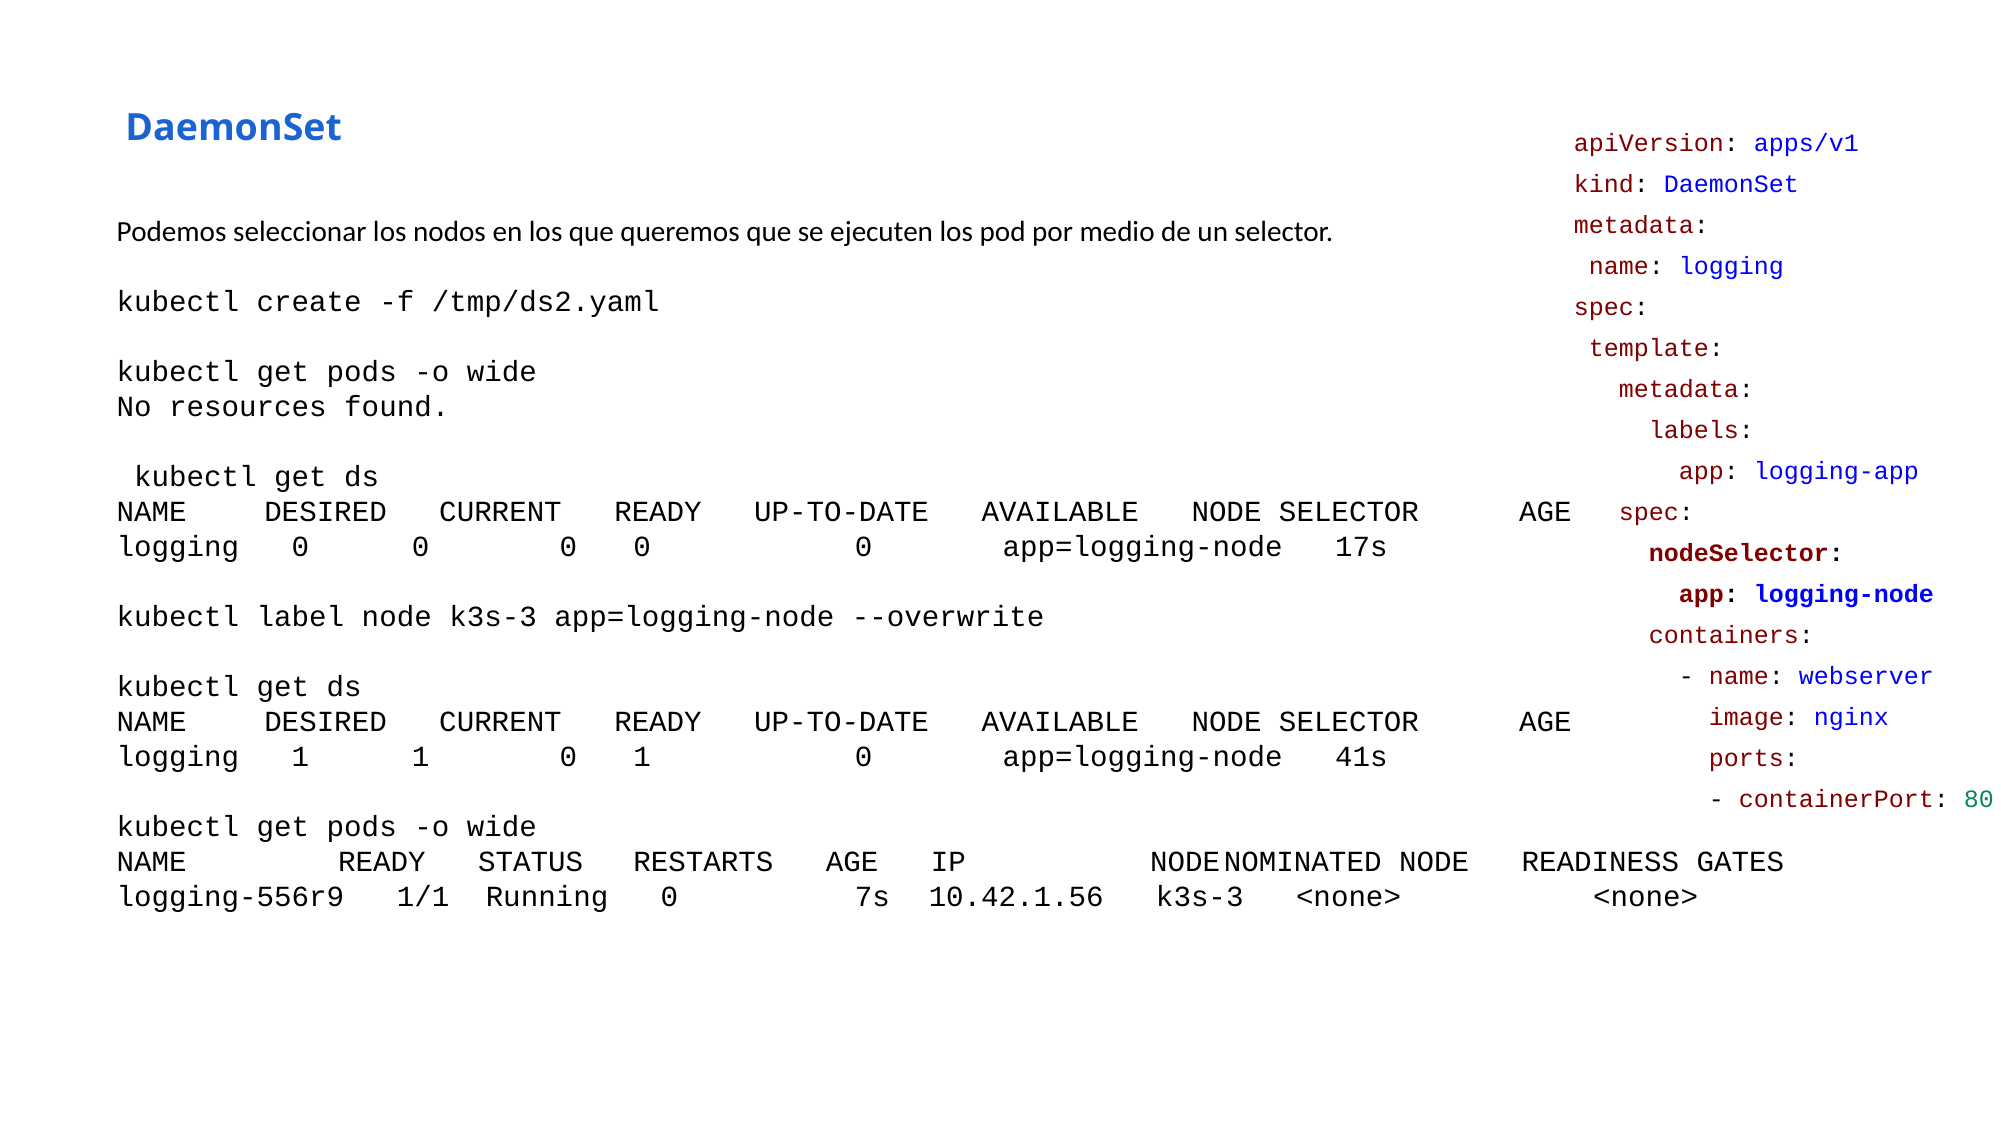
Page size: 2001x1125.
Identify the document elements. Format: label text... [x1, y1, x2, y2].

text_box DaemonSet [125, 100, 343, 152]
text_box apiVersion: apps/v1 kind: DaemonSet metadata: name: logging spec: template: metadata: labels: app: logging-app spec: nodeSelector: app: logging-node containers: - name: webserver image: nginx ports: - containerPort: 80 [1558, 100, 2000, 776]
text_box Podemos seleccionar los nodos en los que queremos que se ejecuten los pod por medio de un selector. kubectl create -f /tmp/ds2.yaml kubectl get pods -o wide No resources found. kubectl get ds NAME DESIRED CURRENT READY UP-TO-DATE AVAILABLE NODE SELECTOR AGE logging 0 0 0 0 0 app=logging-node 17s kubectl label node k3s-3 app=logging-node --overwrite kubectl get ds NAME DESIRED CURRENT READY UP-TO-DATE AVAILABLE NODE SELECTOR AGE logging 1 1 0 1 0 app=logging-node 41s kubectl get pods -o wide NAME READY STATUS RESTARTS AGE IP NODE NOMINATED NODE READINESS GATES logging-556r9 1/1 Running 0 7s 10.42.1.56 k3s-3 <none> <none> [101, 205, 1558, 418]
